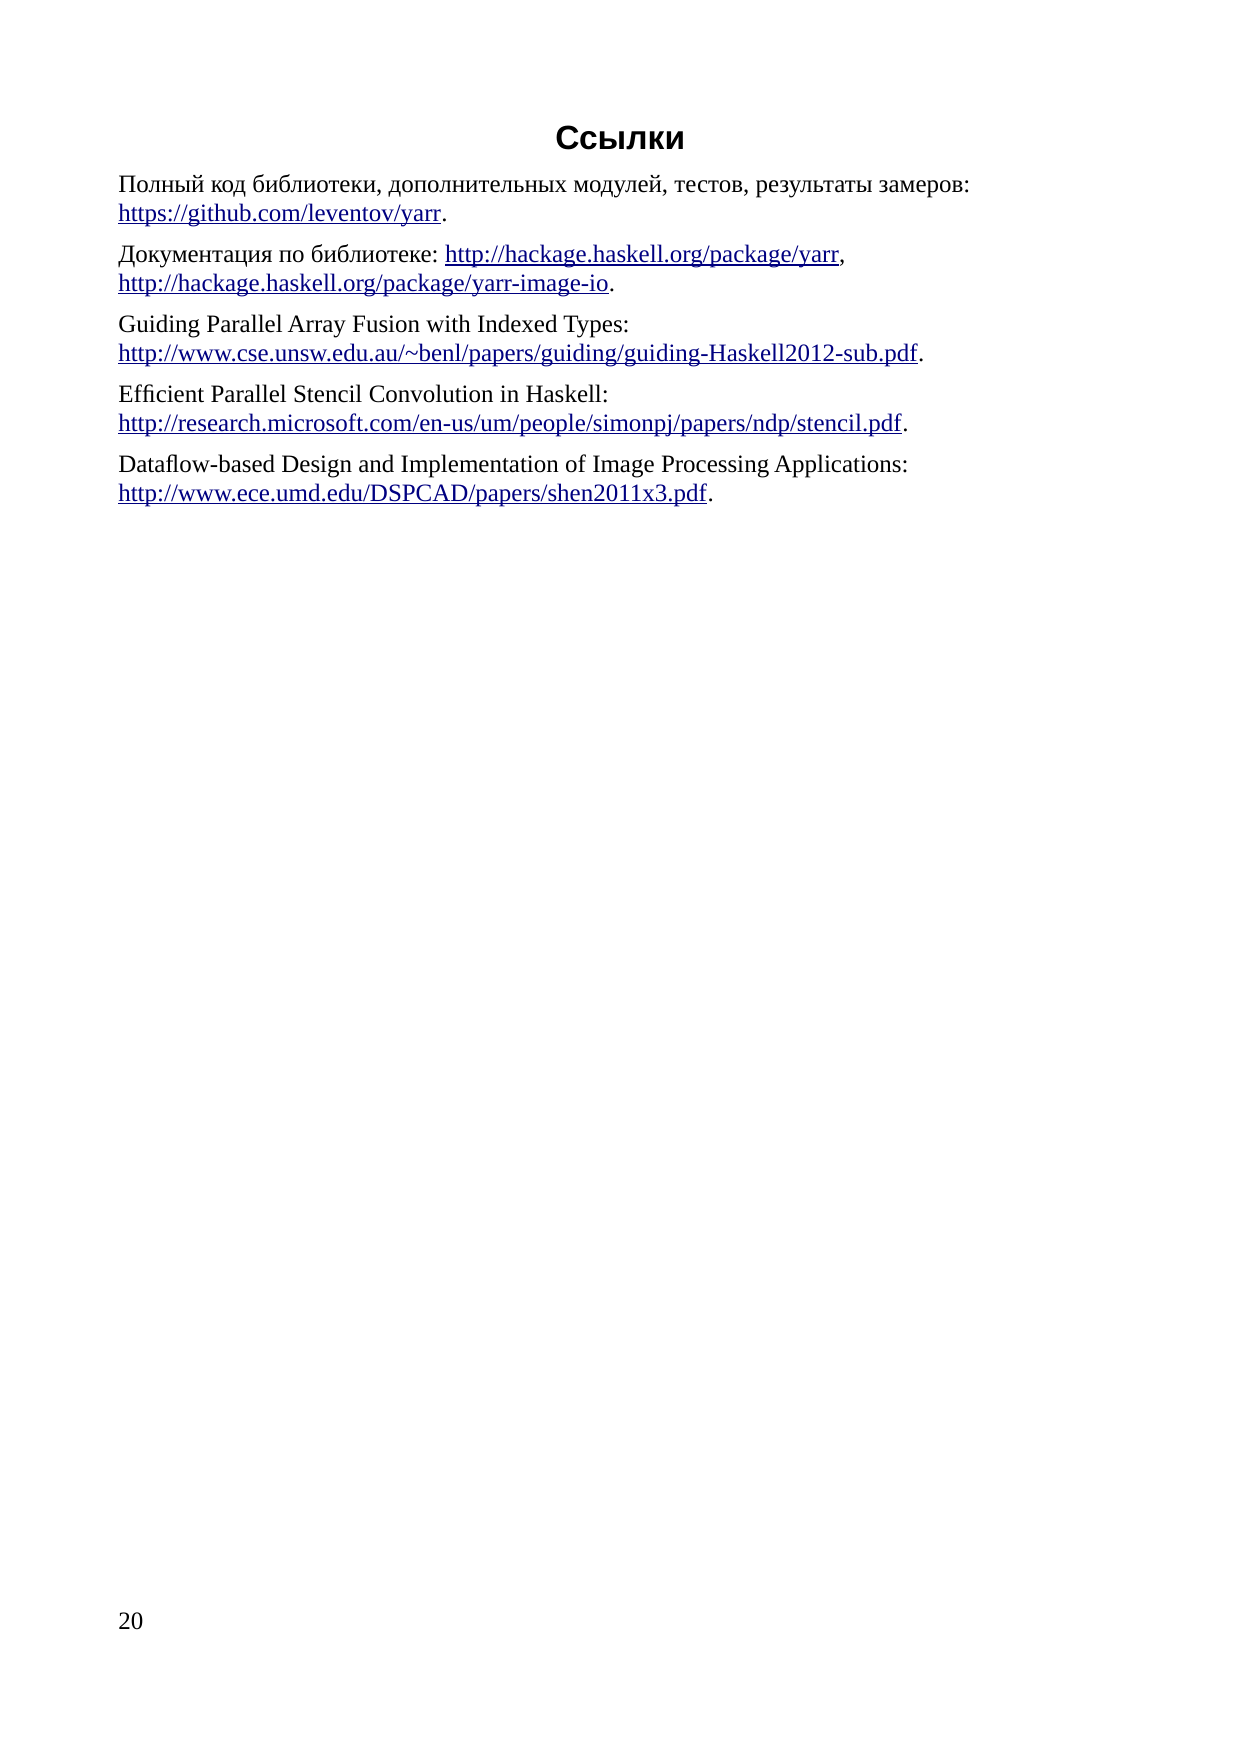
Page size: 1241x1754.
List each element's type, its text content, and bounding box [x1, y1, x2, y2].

text Efﬁcient Parallel Stencil Convolution in Haskell: http://research.microsoft.com/en-us/um/people/simonpj/papers/ndp/stencil.pdf. [118, 379, 1122, 437]
text Dataﬂow-based Design and Implementation of Image Processing Applications: http://www.ece.umd.edu/DSPCAD/papers/shen2011x3.pdf. [118, 449, 1122, 507]
subtitle Ссылки [118, 118, 1122, 157]
text Полный код библиотеки, дополнительных модулей, тестов, результаты замеров: https://github.com/leventov/yarr. [118, 169, 1122, 227]
text Документация по библиотеке: http://hackage.haskell.org/package/yarr, http://hackage.haskell.org/package/yarr-image-io. [118, 239, 1122, 297]
text Guiding Parallel Array Fusion with Indexed Types: http://www.cse.unsw.edu.au/~benl/papers/guiding/guiding-Haskell2012-sub.pdf. [118, 309, 1122, 367]
